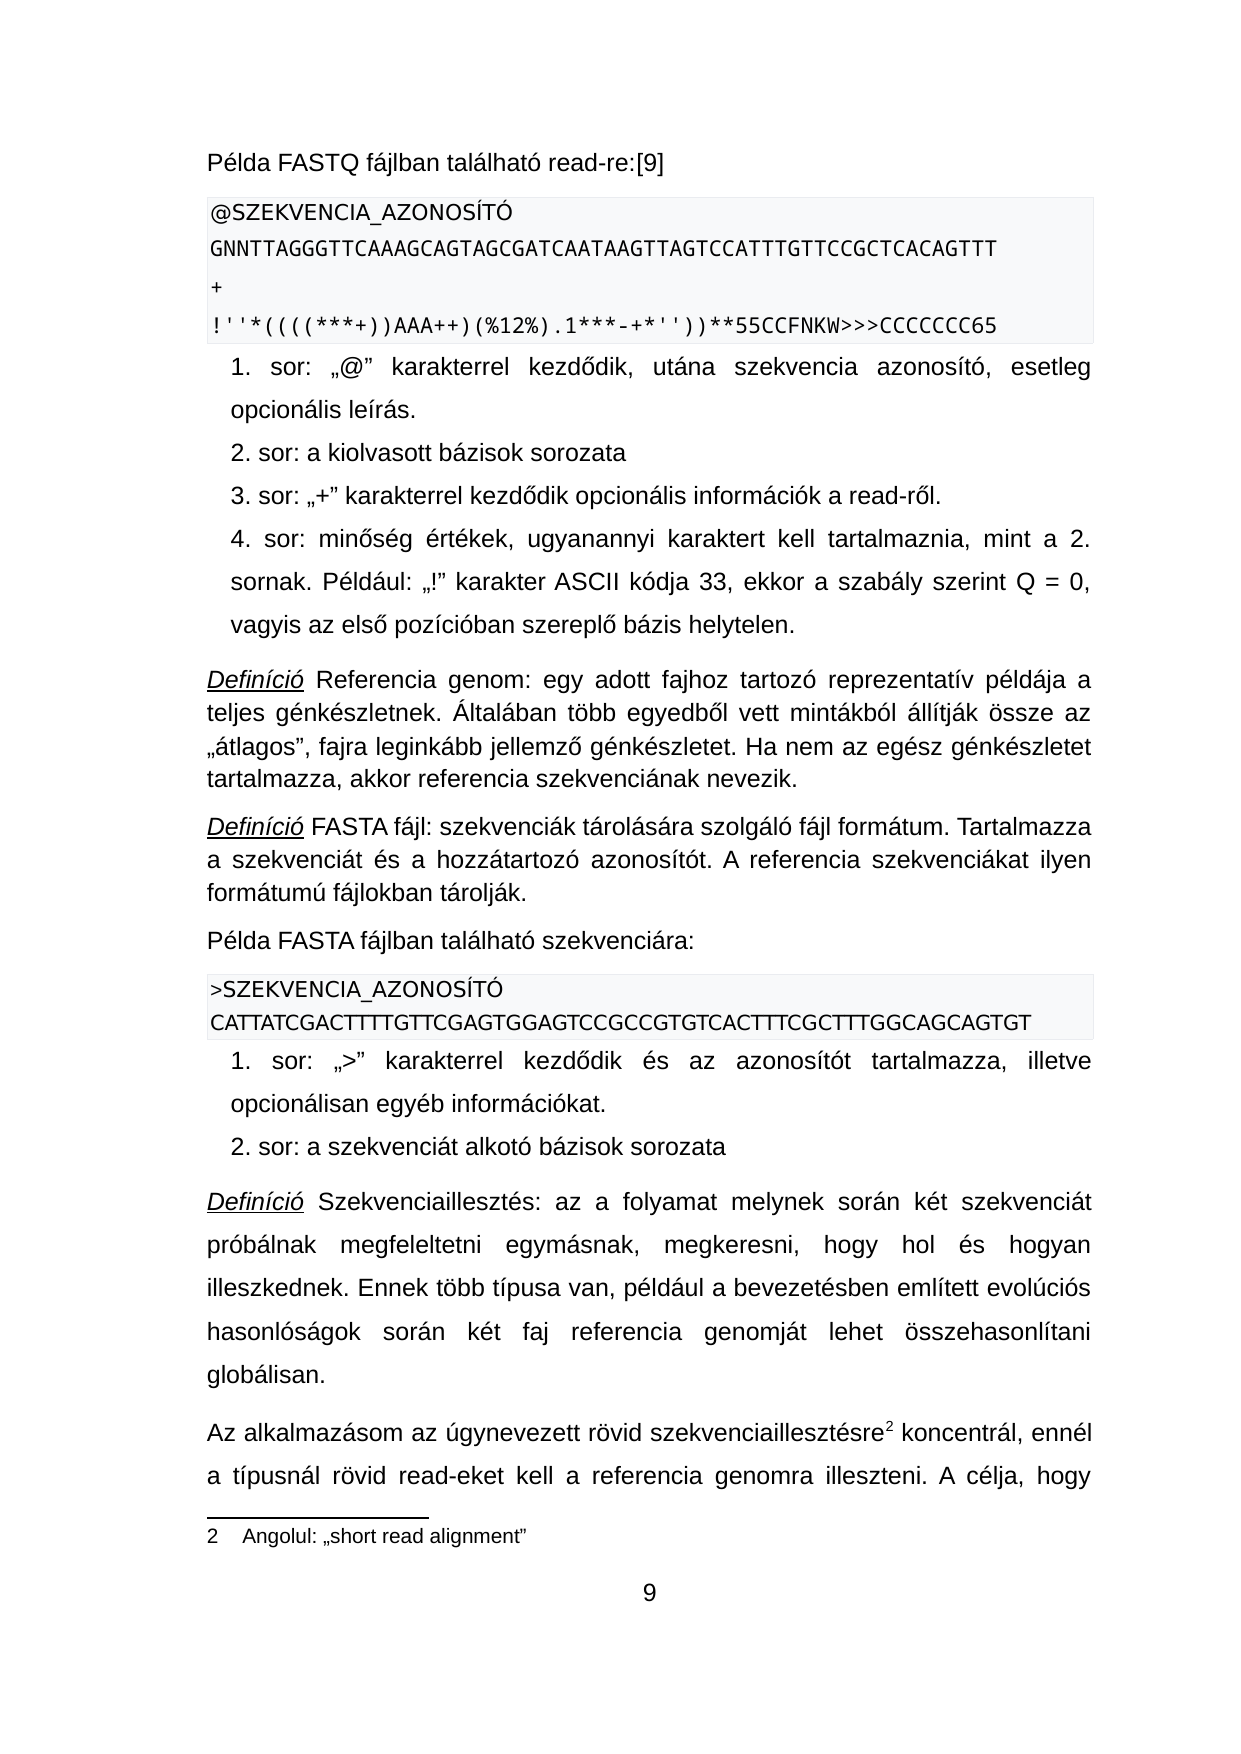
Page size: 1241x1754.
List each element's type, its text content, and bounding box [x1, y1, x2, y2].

text + [208, 268, 1093, 301]
text Definíció Szekvenciaillesztés: az a folyamat melynek során két szekvenciát próbálnak megfeleltetni egymásnak, megkeresni, hogy hol és hogyan illeszkednek. Ennek több típusa van, például a bevezetésben említett evolúciós hasonlóságok során két faj referencia genomját lehet összehasonlítani globálisan. [207, 1187, 1093, 1388]
text Példa FASTQ fájlban található read-re:[9] [207, 148, 1093, 176]
text Angolul: „short read alignment” [207, 1524, 1093, 1548]
text 1. sor: „@” karakterrel kezdődik, utána szekvencia azonosító, esetleg opcionális leírás. [230, 352, 1093, 424]
text >SZEKVENCIA_AZONOSÍTÓ [208, 975, 1093, 1003]
text 3. sor: „+” karakterrel kezdődik opcionális információk a read-ről. [230, 481, 1093, 510]
text Definíció Referencia genom: egy adott fajhoz tartozó reprezentatív példája a teljes génkészletnek. Általában több egyedből vett mintákból állítják össze az „átlagos”, fajra leginkább jellemző génkészletet. Ha nem az egész génkészletet tartalmazza, akkor referencia szekvenciának nevezik. [207, 665, 1093, 793]
text @SZEKVENCIA_AZONOSÍTÓ [208, 198, 1093, 225]
text CATTATCGACTTTTGTTCGAGTGGAGTCCGCCGTGTCACTTTCGCTTTGGCAGCAGTGT [208, 1008, 1093, 1039]
text 1. sor: „>” karakterrel kezdődik és az azonosítót tartalmazza, illetve opcionálisan egyéb információkat. [230, 1046, 1093, 1118]
text 2. sor: a kiolvasott bázisok sorozata [230, 438, 1093, 467]
text 4. sor: minőség értékek, ugyanannyi karaktert kell tartalmaznia, mint a 2. sornak. Például: „!” karakter ASCII kódja 33, ekkor a szabály szerint Q = 0, vagyis az első pozícióban szereplő bázis helytelen. [230, 524, 1093, 639]
text !''*((((***+))AAA++)(%12%).1***-+*''))**55CCFNKW>>>CCCCCCC65 [208, 307, 1093, 343]
text Az alkalmazásom az úgynevezett rövid szekvenciaillesztésre koncentrál, ennél a típusnál rövid read-eket kell a referencia genomra illeszteni. A célja, hogy [207, 1417, 1093, 1489]
text Példa FASTA fájlban található szekvenciára: [207, 926, 1093, 955]
text Definíció FASTA fájl: szekvenciák tárolására szolgáló fájl formátum. Tartalmazza a szekvenciát és a hozzátartozó azonosítót. A referencia szekvenciákat ilyen formátumú fájlokban tárolják. [207, 812, 1093, 907]
text 2. sor: a szekvenciát alkotó bázisok sorozata [230, 1132, 1093, 1161]
text GNNTTAGGGTTCAAAGCAGTAGCGATCAATAAGTTAGTCCATTTGTTCCGCTCACAGTTT [208, 230, 1093, 263]
